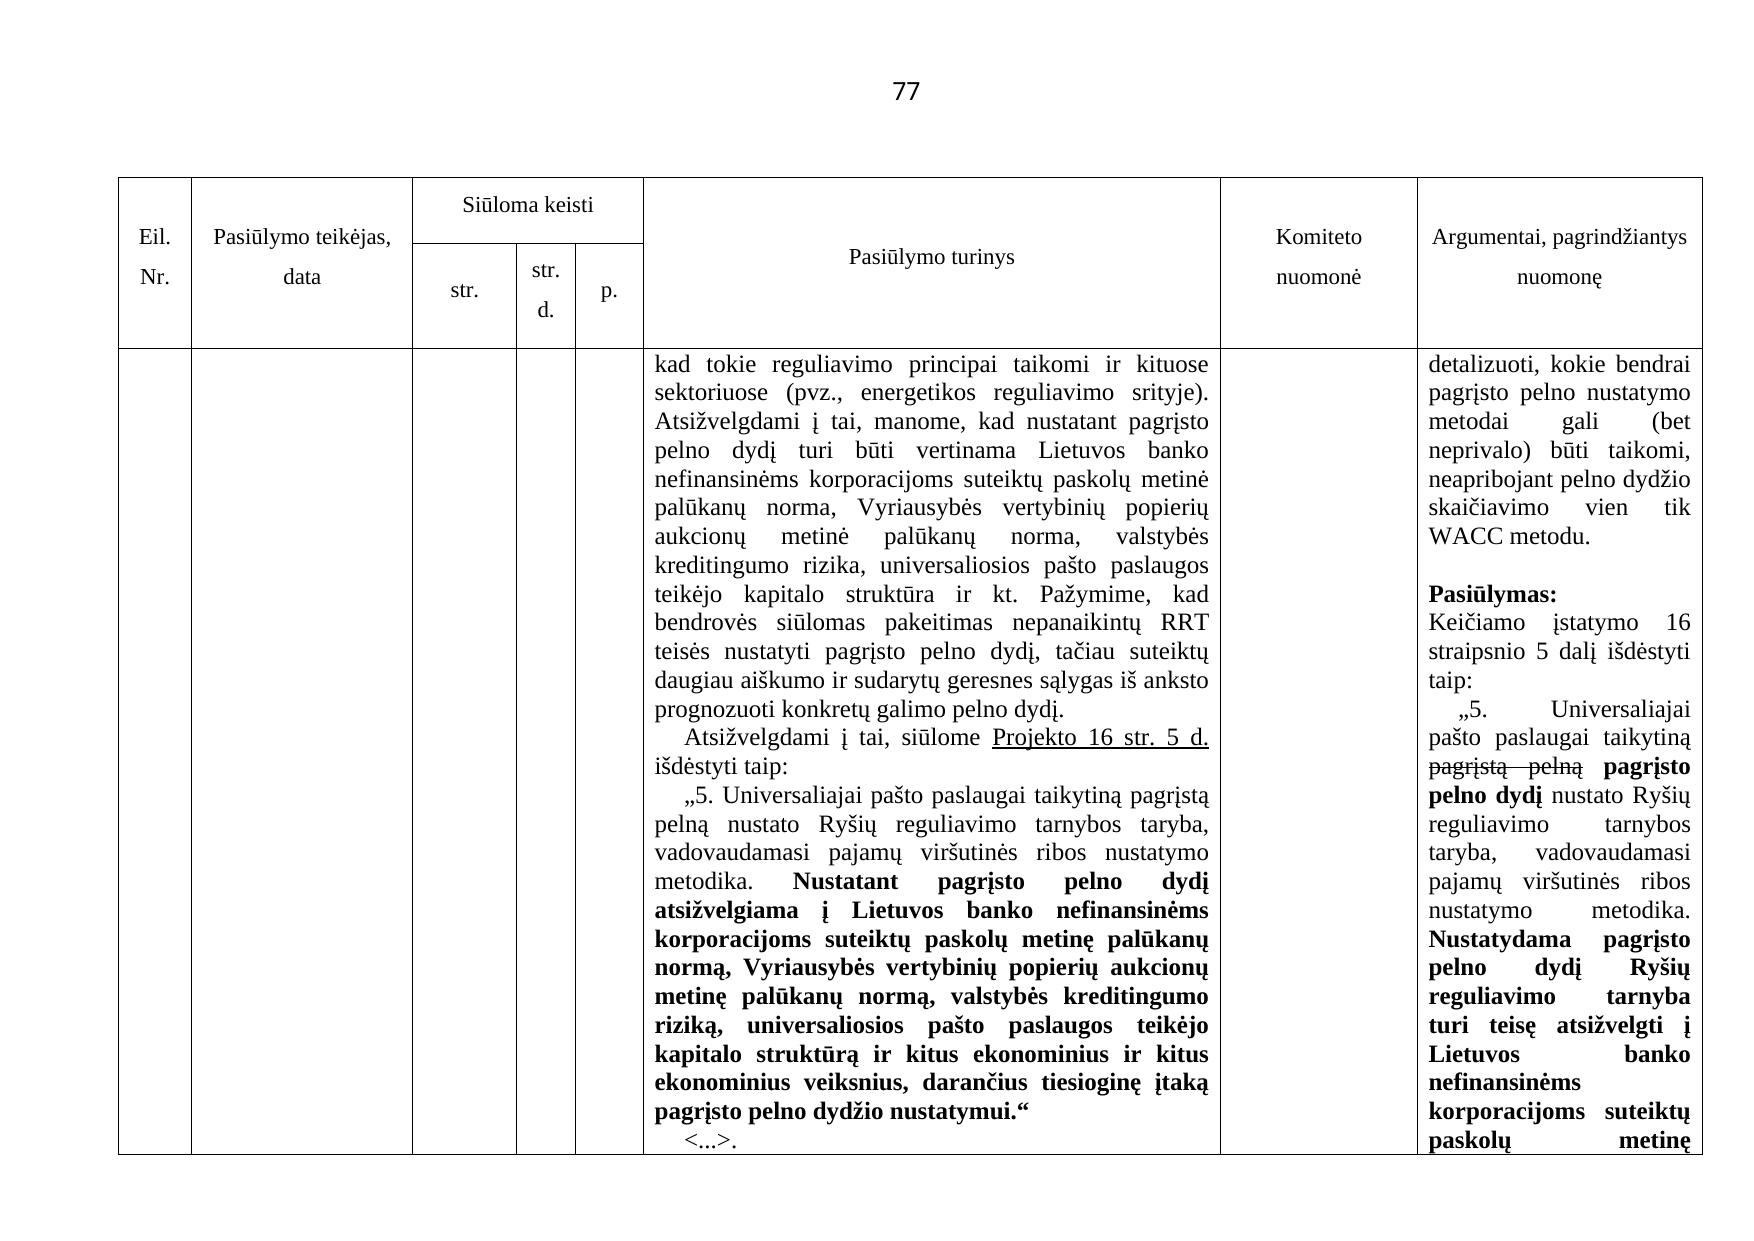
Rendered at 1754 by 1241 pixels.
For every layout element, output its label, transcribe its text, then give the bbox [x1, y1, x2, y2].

table_header Argumentai, pagrindžiantys nuomonę [1418, 178, 1702, 348]
table_header Pasiūlymo turinys [644, 178, 1220, 348]
table_header Siūloma keisti [413, 178, 643, 243]
table_cell kad tokie reguliavimo principai taikomi ir kituose sektoriuose (pvz., energetikos reguliavimo srityje). Atsižvelgdami į tai, manome, kad nustatant pagrįsto pelno dydį turi būti vertinama Lietuvos banko nefinansinėms korporacijoms suteiktų paskolų metinė palūkanų norma, Vyriausybės vertybinių popierių aukcionų metinė palūkanų norma, valstybės kreditingumo rizika, universaliosios pašto paslaugos teikėjo kapitalo struktūra ir kt. Pažymime, kad bendrovės siūlomas pakeitimas nepanaikintų RRT teisės nustatyti pagrįsto pelno dydį, tačiau suteiktų daugiau aiškumo ir sudarytų geresnes sąlygas iš anksto prognozuoti konkretų galimo pelno dydį. Atsižvelgdami į tai, siūlome Projekto 16 str. 5 d. išdėstyti taip: „5. Universaliajai pašto paslaugai taikytiną pagrįstą pelną nustato Ryšių reguliavimo tarnybos taryba, vadovaudamasi pajamų viršutinės ribos nustatymo metodika. Nustatant pagrįsto pelno dydį atsižvelgiama į Lietuvos banko nefinansinėms korporacijoms suteiktų paskolų metinę palūkanų normą, Vyriausybės vertybinių popierių aukcionų metinę palūkanų normą, valstybės kreditingumo riziką, universaliosios pašto paslaugos teikėjo kapitalo struktūrą ir kitus ekonominius ir kitus ekonominius veiksnius, darančius tiesioginę įtaką pagrįsto pelno dydžio nustatymui.“ <...>. [644, 349, 1220, 1154]
table_cell [119, 349, 191, 1154]
table_cell [413, 349, 516, 1154]
table_cell [192, 349, 412, 1154]
table_cell [1221, 349, 1417, 1154]
table_cell detalizuoti, kokie bendrai pagrįsto pelno nustatymo metodai gali (bet neprivalo) būti taikomi, neapribojant pelno dydžio skaičiavimo vien tik WACC metodu. Pasiūlymas: Keičiamo įstatymo 16 straipsnio 5 dalį išdėstyti taip: „5. Universaliajai pašto paslaugai taikytiną pagrįstą pelną pagrįsto pelno dydį nustato Ryšių reguliavimo tarnybos taryba, vadovaudamasi pajamų viršutinės ribos nustatymo metodika. Nustatydama pagrįsto pelno dydį Ryšių reguliavimo tarnyba turi teisę atsižvelgti į Lietuvos banko nefinansinėms korporacijoms suteiktų paskolų metinę [1418, 349, 1702, 1154]
table_cell str. [413, 244, 516, 348]
table_header Eil. Nr. [119, 178, 191, 348]
table_header Pasiūlymo teikėjas, data [192, 178, 412, 348]
table_cell str. d. [517, 244, 575, 348]
table_cell [576, 349, 643, 1154]
table_header Komiteto nuomonė [1221, 178, 1417, 348]
table_cell [517, 349, 575, 1154]
table_cell p. [576, 244, 643, 348]
